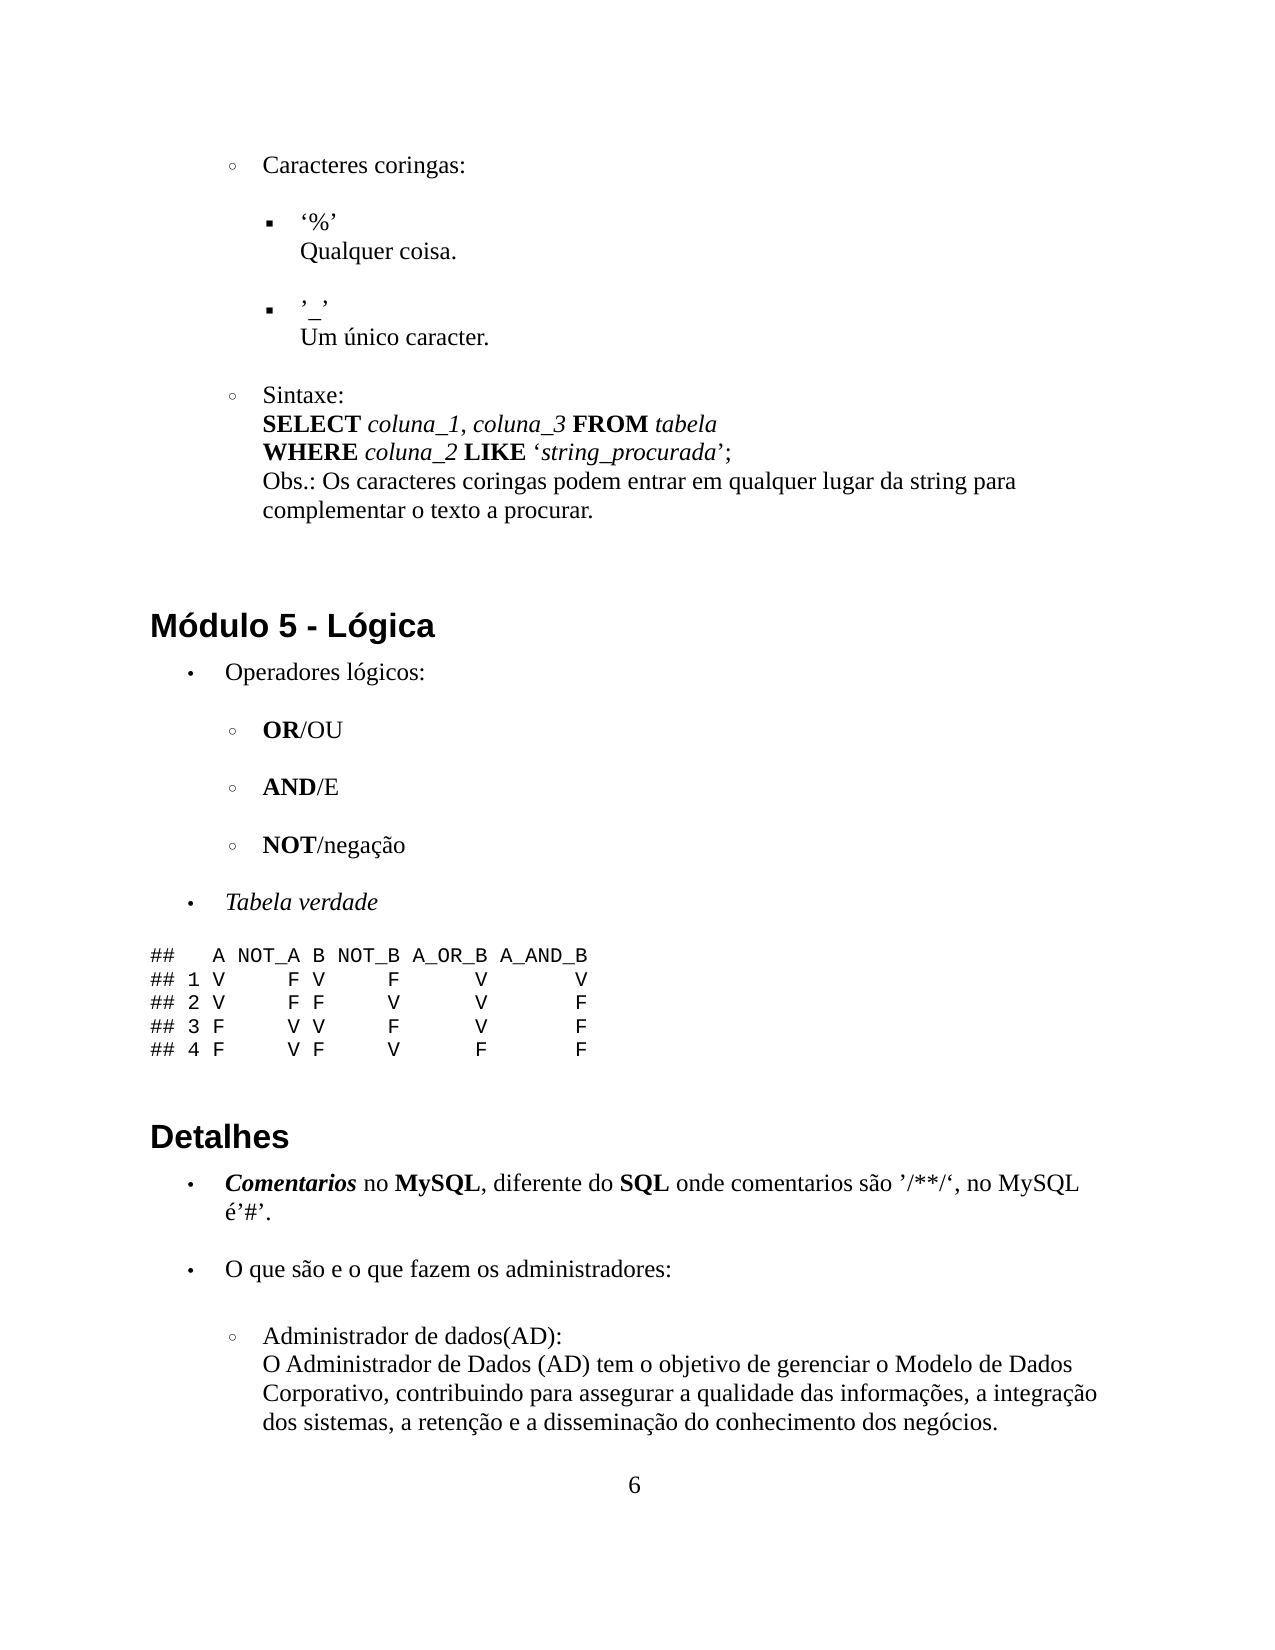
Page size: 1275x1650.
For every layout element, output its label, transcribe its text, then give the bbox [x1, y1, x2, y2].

subtitle Detalhes [150, 1117, 1125, 1156]
text ## A NOT_A B NOT_B A_OR_B A_AND_B [150, 945, 1125, 968]
list OR/OU [225, 715, 1125, 772]
list O que são e o que fazem os administradores: [187, 1254, 1125, 1312]
list AND/E [225, 772, 1125, 830]
text ## 4 F V F V F F [150, 1039, 1125, 1063]
list Tabela verdade [187, 887, 1125, 945]
list ‘%’ Qualquer coisa. [262, 207, 1125, 294]
list Operadores lógicos: [187, 657, 1125, 715]
list Caracteres coringas: [225, 150, 1125, 207]
text ## 2 V F F V V F [150, 992, 1125, 1016]
text ## 1 V F V F V V [150, 968, 1125, 992]
list Administrador de dados(AD): O Administrador de Dados (AD) tem o objetivo de gerenciar o Modelo de Dados Corporativo, contribuindo para assegurar a qualidade das informações, a integração dos sistemas, a retenção e a disseminação do conhecimento dos negócios. [225, 1321, 1125, 1436]
list Sintaxe: SELECT coluna_1, coluna_3 FROM tabela WHERE coluna_2 LIKE ‘string_procurada’; Obs.: Os caracteres coringas podem entrar em qualquer lugar da string para complementar o texto a procurar. [225, 380, 1125, 552]
list ’_’ Um único caracter. [262, 294, 1125, 380]
subtitle Módulo 5 - Lógica [150, 606, 1125, 645]
list NOT/negação [225, 830, 1125, 887]
text ## 3 F V V F V F [150, 1016, 1125, 1039]
list Comentarios no MySQL, diferente do SQL onde comentarios são ’/**/‘, no MySQL é’#’. [187, 1168, 1125, 1254]
